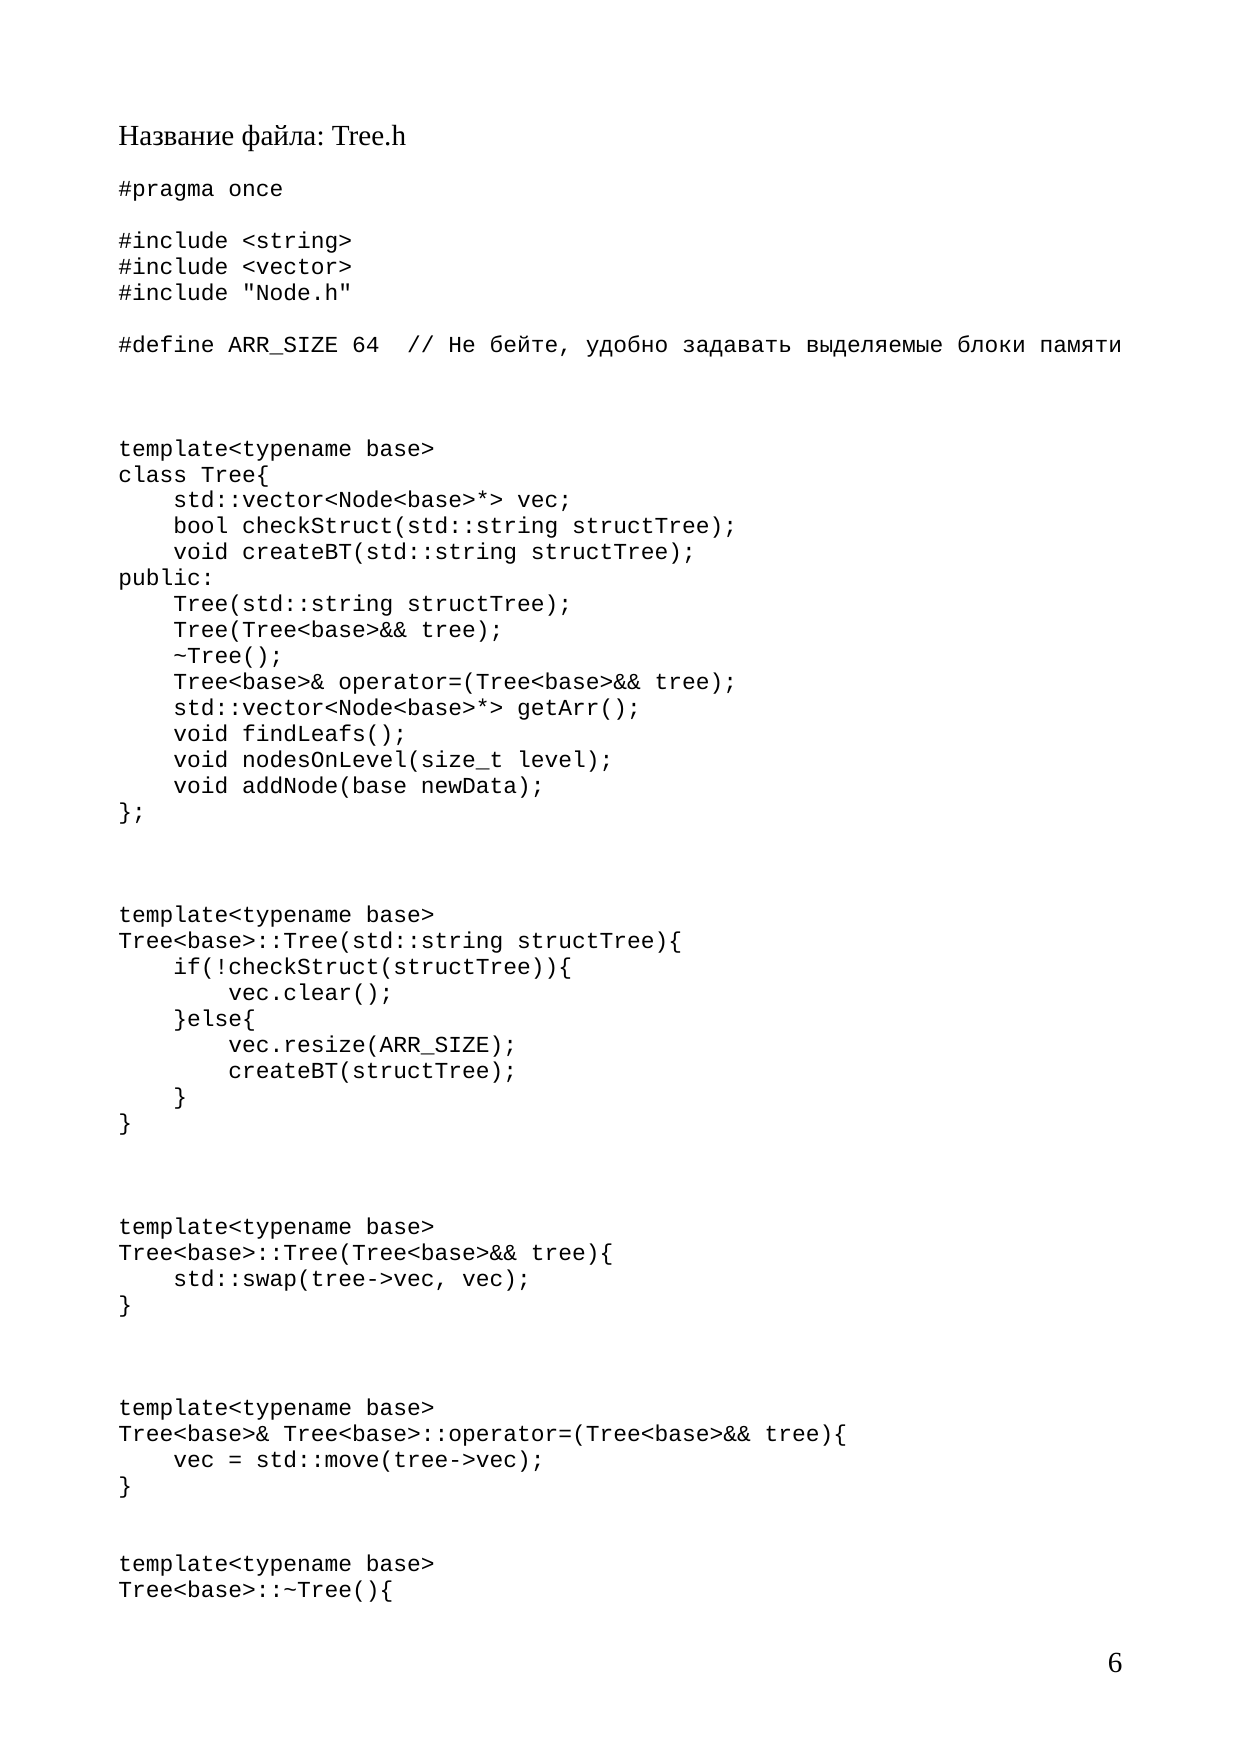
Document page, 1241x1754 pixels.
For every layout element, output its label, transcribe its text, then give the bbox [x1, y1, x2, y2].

text Tree(Tree<base>&& tree); [118, 618, 1122, 644]
text public: [118, 567, 1122, 593]
text #pragma once [118, 178, 1122, 203]
text createBT(structTree); [118, 1059, 1122, 1085]
text } [118, 1474, 1122, 1500]
text Tree<base>::Tree(std::string structTree){ [118, 930, 1122, 956]
text Tree<base>::~Tree(){ [118, 1578, 1122, 1604]
text void addNode(base newData); [118, 774, 1122, 800]
text class Tree{ [118, 463, 1122, 489]
text std::vector<Node<base>*> getArr(); [118, 696, 1122, 722]
text } [118, 1293, 1122, 1319]
text std::swap(tree->vec, vec); [118, 1267, 1122, 1293]
text Tree<base>::Tree(Tree<base>&& tree){ [118, 1241, 1122, 1267]
text template<typename base> [118, 904, 1122, 930]
text ~Tree(); [118, 644, 1122, 670]
text void createBT(std::string structTree); [118, 541, 1122, 567]
text Tree<base>& Tree<base>::operator=(Tree<base>&& tree){ [118, 1423, 1122, 1448]
text template<typename base> [118, 437, 1122, 463]
text template<typename base> [118, 1397, 1122, 1423]
text }else{ [118, 1008, 1122, 1033]
text }; [118, 800, 1122, 826]
text std::vector<Node<base>*> vec; [118, 489, 1122, 515]
text if(!checkStruct(structTree)){ [118, 956, 1122, 982]
text void nodesOnLevel(size_t level); [118, 748, 1122, 774]
text bool checkStruct(std::string structTree); [118, 515, 1122, 541]
text #include <vector> [118, 255, 1122, 281]
text } [118, 1111, 1122, 1137]
text void findLeafs(); [118, 722, 1122, 748]
text Название файла: Tree.h [118, 118, 1122, 152]
text #include <string> [118, 229, 1122, 255]
text #include "Node.h" [118, 281, 1122, 307]
text #define ARR_SIZE 64 // Не бейте, удобно задавать выделяемые блоки памяти [118, 333, 1122, 359]
text template<typename base> [118, 1552, 1122, 1578]
text Tree(std::string structTree); [118, 593, 1122, 618]
text } [118, 1085, 1122, 1111]
text vec.clear(); [118, 982, 1122, 1008]
text vec.resize(ARR_SIZE); [118, 1033, 1122, 1059]
text vec = std::move(tree->vec); [118, 1448, 1122, 1474]
text Tree<base>& operator=(Tree<base>&& tree); [118, 670, 1122, 696]
text template<typename base> [118, 1215, 1122, 1241]
